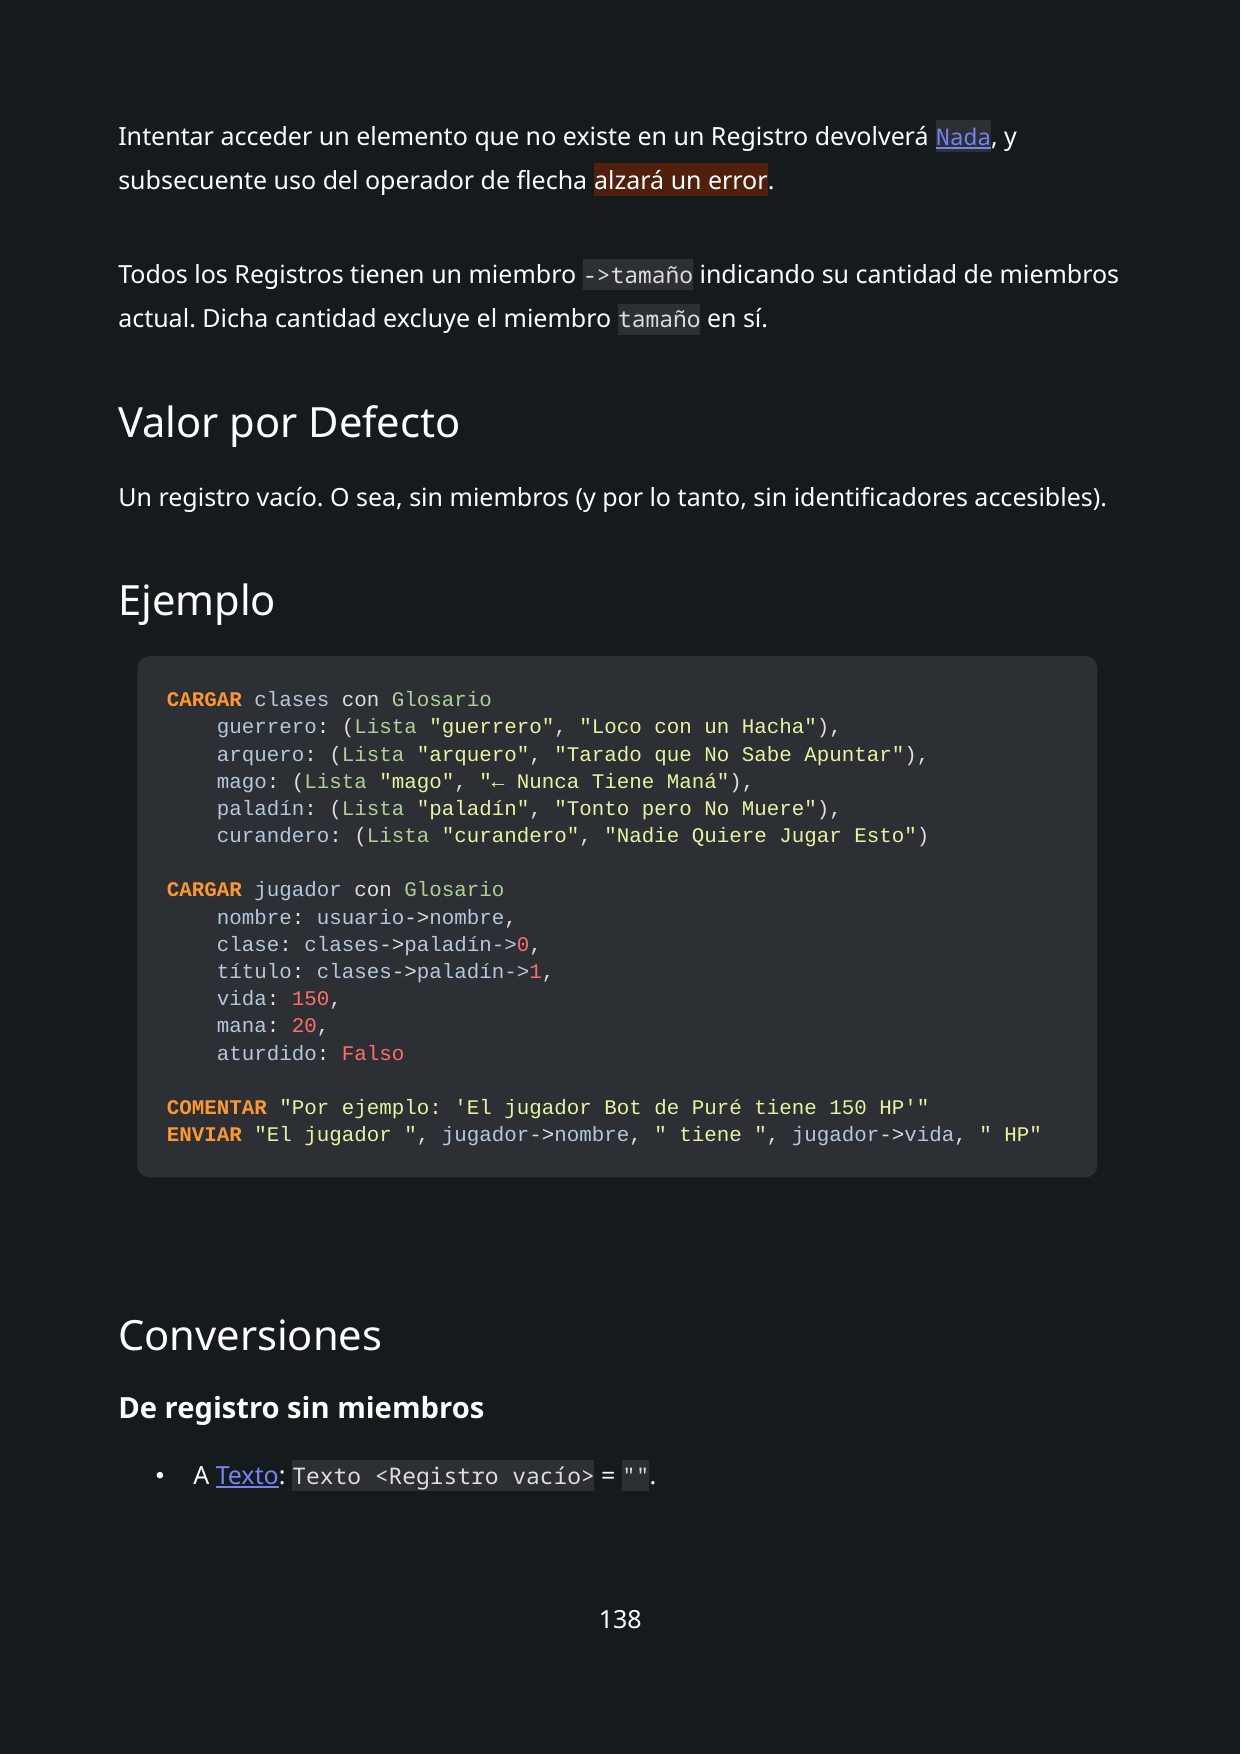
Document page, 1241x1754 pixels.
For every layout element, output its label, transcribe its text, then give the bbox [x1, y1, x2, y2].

list A Texto: Texto <Registro vacío> = "". [156, 1457, 1122, 1491]
subtitle Ejemplo [118, 571, 1122, 627]
text Un registro vacío. O sea, sin miembros (y por lo tanto, sin identificadores accesibles). [118, 479, 1122, 513]
subtitle Conversiones [118, 1306, 1122, 1362]
text Todos los Registros tienen un miembro ->tamaño indicando su cantidad de miembros actual. Dicha cantidad excluye el miembro tamaño en sí. [118, 257, 1122, 335]
subtitle De registro sin miembros [118, 1387, 1122, 1427]
subtitle Valor por Defecto [118, 392, 1122, 449]
text Intentar acceder un elemento que no existe en un Registro devolverá Nada, y subsecuente uso del operador de flecha alzará un error. [118, 118, 1122, 196]
